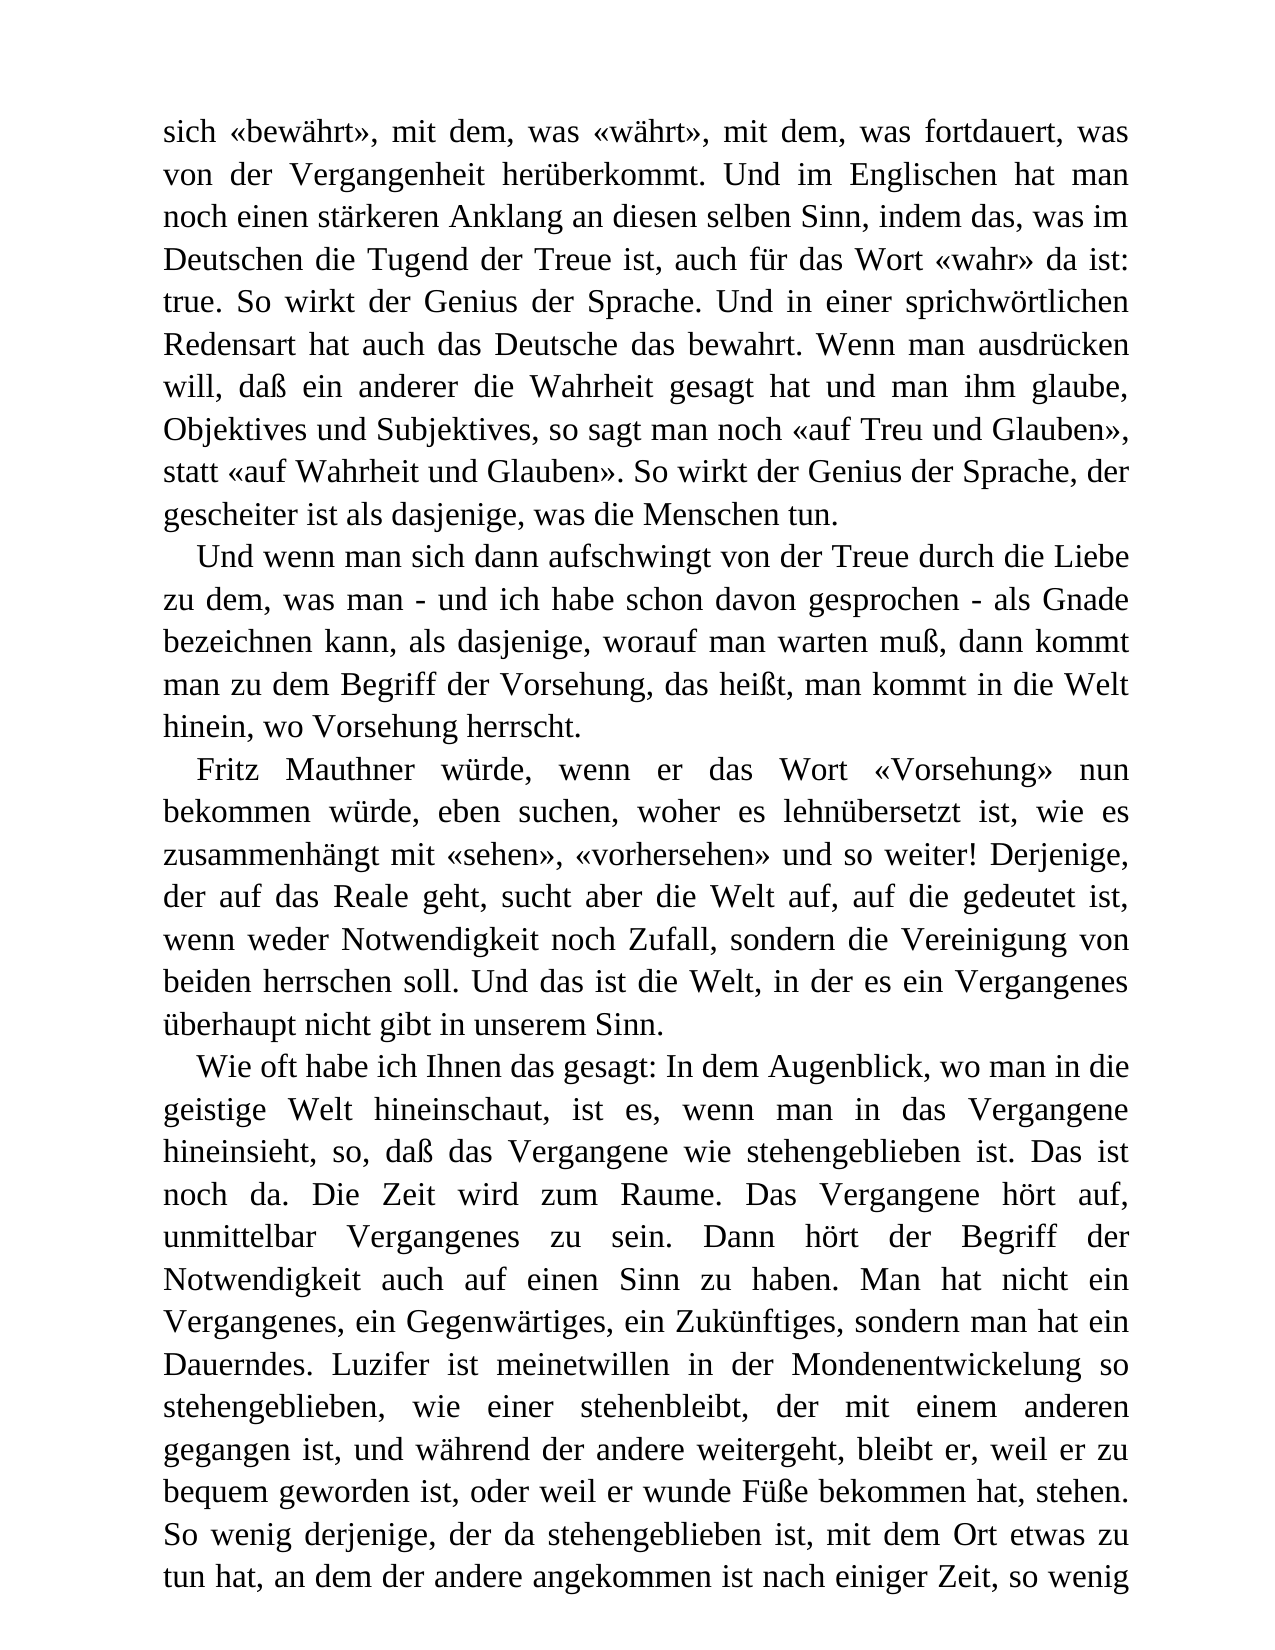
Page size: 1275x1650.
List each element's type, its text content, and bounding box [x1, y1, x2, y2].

text sich «bewährt», mit dem, was «währt», mit dem, was fortdauert, was von der Vergangenheit herüberkommt. Und im Englischen hat man noch einen stärkeren Anklang an diesen selben Sinn, indem das, was im Deutschen die Tugend der Treue ist, auch für das Wort «wahr» da ist: true. So wirkt der Genius der Sprache. Und in einer sprichwörtlichen Redensart hat auch das Deutsche das bewahrt. Wenn man ausdrücken will, daß ein anderer die Wahrheit gesagt hat und man ihm glaube, Objektives und Subjektives, so sagt man noch «auf Treu und Glauben», statt «auf Wahrheit und Glauben». So wirkt der Genius der Sprache, der gescheiter ist als dasjenige, was die Menschen tun. [163, 112, 1130, 533]
text Fritz Mauthner würde, wenn er das Wort «Vorsehung» nun bekommen würde, eben suchen, woher es lehnübersetzt ist, wie es zusammenhängt mit «sehen», «vorhersehen» und so weiter! Derjenige, der auf das Reale geht, sucht aber die Welt auf, auf die gedeutet ist, wenn weder Notwendigkeit noch Zufall, sondern die Vereinigung von beiden herrschen soll. Und das ist die Welt, in der es ein Vergangenes überhaupt nicht gibt in unserem Sinn. [163, 749, 1130, 1043]
text Wie oft habe ich Ihnen das gesagt: In dem Augenblick, wo man in die geistige Welt hineinschaut, ist es, wenn man in das Vergangene hineinsieht, so, daß das Vergangene wie stehengeblieben ist. Das ist noch da. Die Zeit wird zum Raume. Das Vergangene hört auf, unmittelbar Vergangenes zu sein. Dann hört der Begriff der Notwendigkeit auch auf einen Sinn zu haben. Man hat nicht ein Vergangenes, ein Gegenwärtiges, ein Zukünftiges, sondern man hat ein Dauerndes. Luzifer ist meinetwillen in der Mondenentwickelung so stehengeblieben, wie einer stehenbleibt, der mit einem anderen gegangen ist, und während der andere weitergeht, bleibt er, weil er zu bequem geworden ist, oder weil er wunde Füße bekommen hat, stehen. So wenig derjenige, der da stehengeblieben ist, mit dem Ort etwas zu tun hat, an dem der andere angekommen ist nach einiger Zeit, so wenig [163, 1047, 1130, 1595]
text Und wenn man sich dann aufschwingt von der Treue durch die Liebe zu dem, was man - und ich habe schon davon gesprochen - als Gnade bezeichnen kann, als dasjenige, worauf man warten muß, dann kommt man zu dem Begriff der Vorsehung, das heißt, man kommt in die Welt hinein, wo Vorsehung herrscht. [163, 537, 1130, 745]
